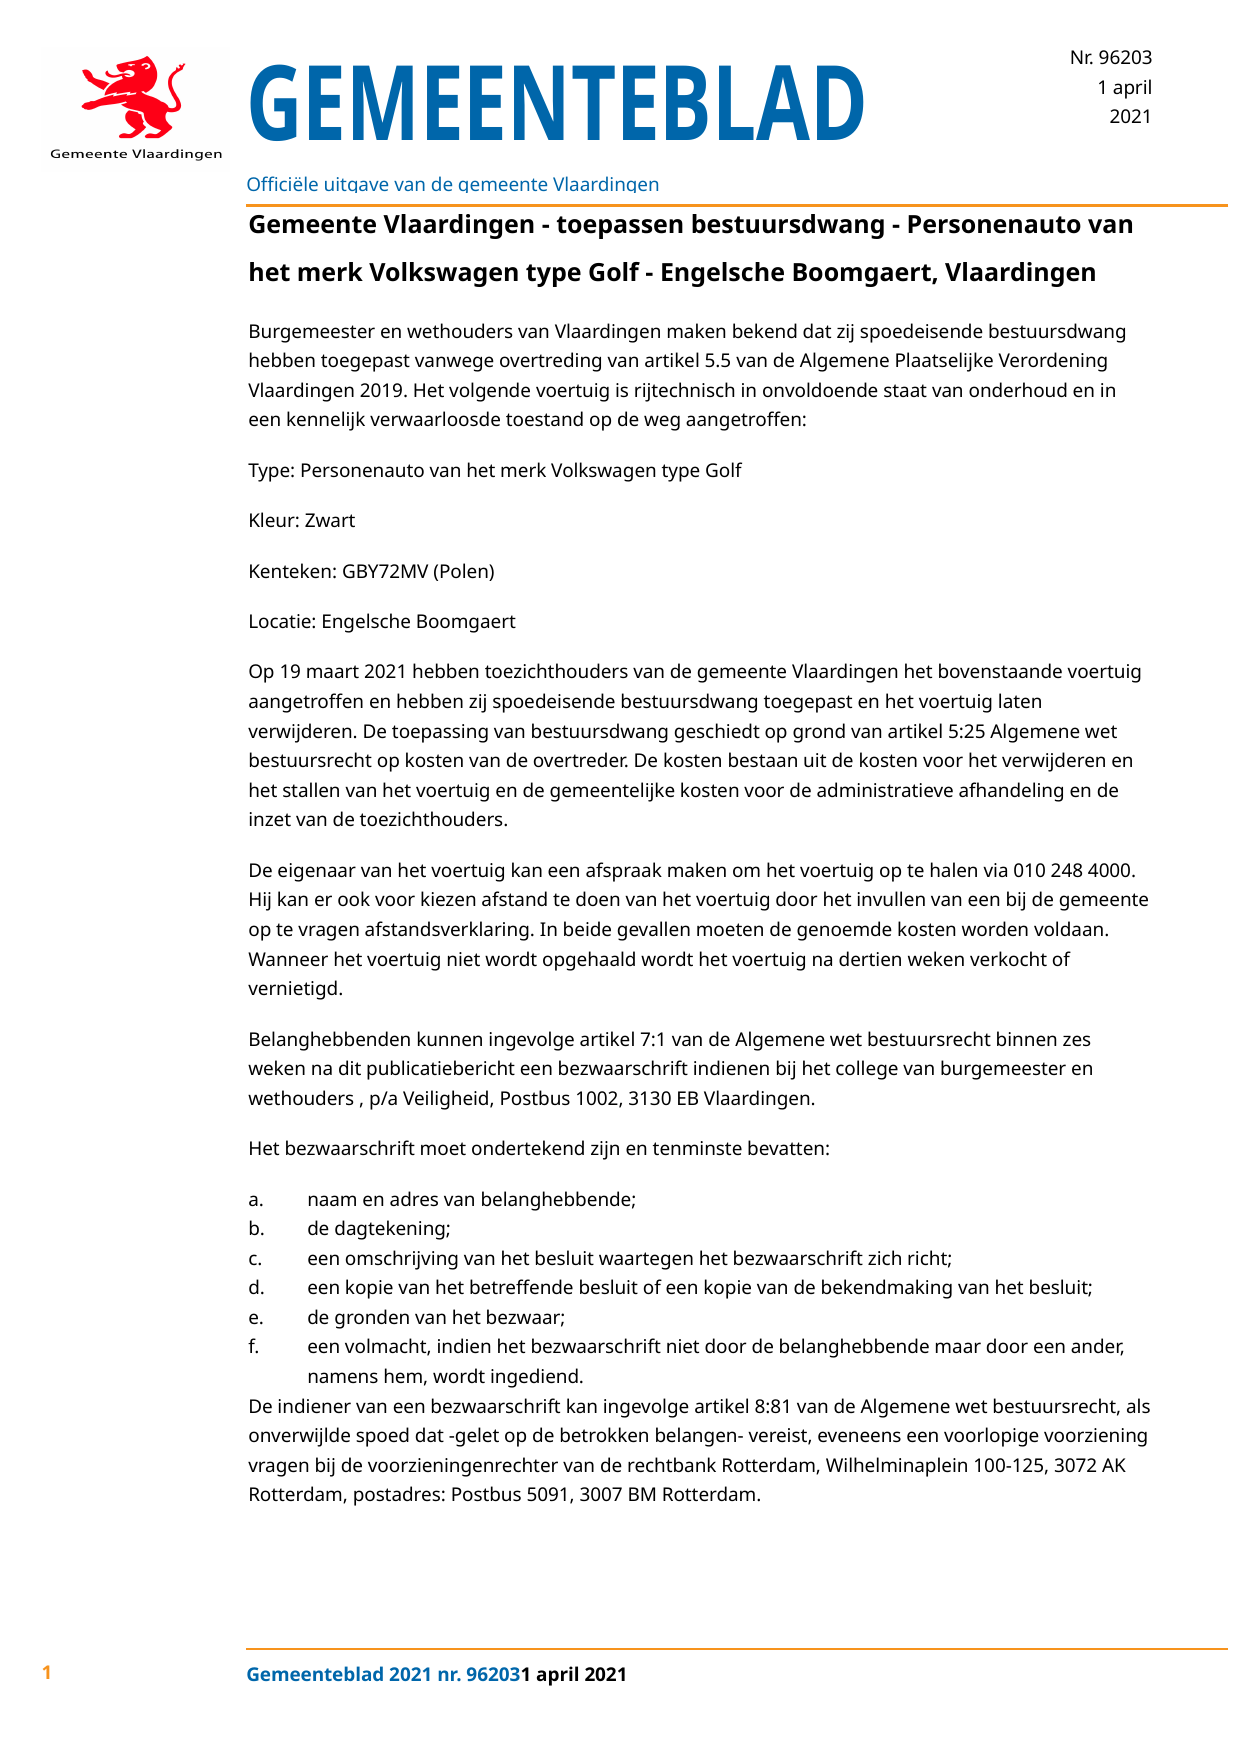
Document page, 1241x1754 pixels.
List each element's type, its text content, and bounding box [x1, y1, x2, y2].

text Gemeente Vlaardingen - toepassen bestuursdwang - Personenauto van het merk Volkswagen type Golf - Engelsche Boomgaert, Vlaardingen [248, 207, 1152, 288]
list een omschrijving van het besluit waartegen het bezwaarschrift zich richt; [248, 1245, 1152, 1271]
text Type: Personenauto van het merk Volkswagen type Golf [248, 457, 1152, 483]
text Kleur: Zwart [248, 507, 1152, 533]
list naam en adres van belanghebbende; [248, 1186, 1152, 1212]
text Burgemeester en wethouders van Vlaardingen maken bekend dat zij spoedeisende bestuursdwang hebben toegepast vanwege overtreding van artikel 5.5 van de Algemene Plaatselijke Verordening Vlaardingen 2019. Het volgende voertuig is rijtechnisch in onvoldoende staat van onderhoud en in een kennelijk verwaarloosde toestand op de weg aangetroffen: [248, 318, 1152, 432]
picture [41, 47, 231, 172]
list een volmacht, indien het bezwaarschrift niet door de belanghebbende maar door een ander, namens hem, wordt ingediend. [248, 1334, 1152, 1389]
text De eigenaar van het voertuig kan een afspraak maken om het voertuig op te halen via 010 248 4000. Hij kan er ook voor kiezen afstand te doen van het voertuig door het invullen van een bij de gemeente op te vragen afstandsverklaring. In beide gevallen moeten de genoemde kosten worden voldaan. Wanneer het voertuig niet wordt opgehaald wordt het voertuig na dertien weken verkocht of vernietigd. [248, 857, 1152, 1001]
text Locatie: Engelsche Boomgaert [248, 608, 1152, 634]
text Op 19 maart 2021 hebben toezichthouders van de gemeente Vlaardingen het bovenstaande voertuig aangetroffen en hebben zij spoedeisende bestuursdwang toegepast en het voertuig laten verwijderen. De toepassing van bestuursdwang geschiedt op grond van artikel 5:25 Algemene wet bestuursrecht op kosten van de overtreder. De kosten bestaan uit de kosten voor het verwijderen en het stallen van het voertuig en de gemeentelijke kosten voor de administratieve afhandeling en de inzet van de toezichthouders. [248, 659, 1152, 832]
list de gronden van het bezwaar; [248, 1304, 1152, 1330]
text Belanghebbenden kunnen ingevolge artikel 7:1 van de Algemene wet bestuursrecht binnen zes weken na dit publicatiebericht een bezwaarschrift indienen bij het college van burgemeester en wethouders , p/a Veiligheid, Postbus 1002, 3130 EB Vlaardingen. [248, 1026, 1152, 1111]
text Kenteken: GBY72MV (Polen) [248, 558, 1152, 584]
text Het bezwaarschrift moet ondertekend zijn en tenminste bevatten: [248, 1135, 1152, 1161]
text De indiener van een bezwaarschrift kan ingevolge artikel 8:81 van de Algemene wet bestuursrecht, als onverwijlde spoed dat -gelet op de betrokken belangen- vereist, eveneens een voorlopige voorziening vragen bij de voorzieningenrechter van de rechtbank Rotterdam, Wilhelminaplein 100-125, 3072 AK Rotterdam, postadres: Postbus 5091, 3007 BM Rotterdam. [248, 1393, 1152, 1507]
list een kopie van het betreffende besluit of een kopie van de bekendmaking van het besluit; [248, 1274, 1152, 1300]
list de dagtekening; [248, 1215, 1152, 1241]
